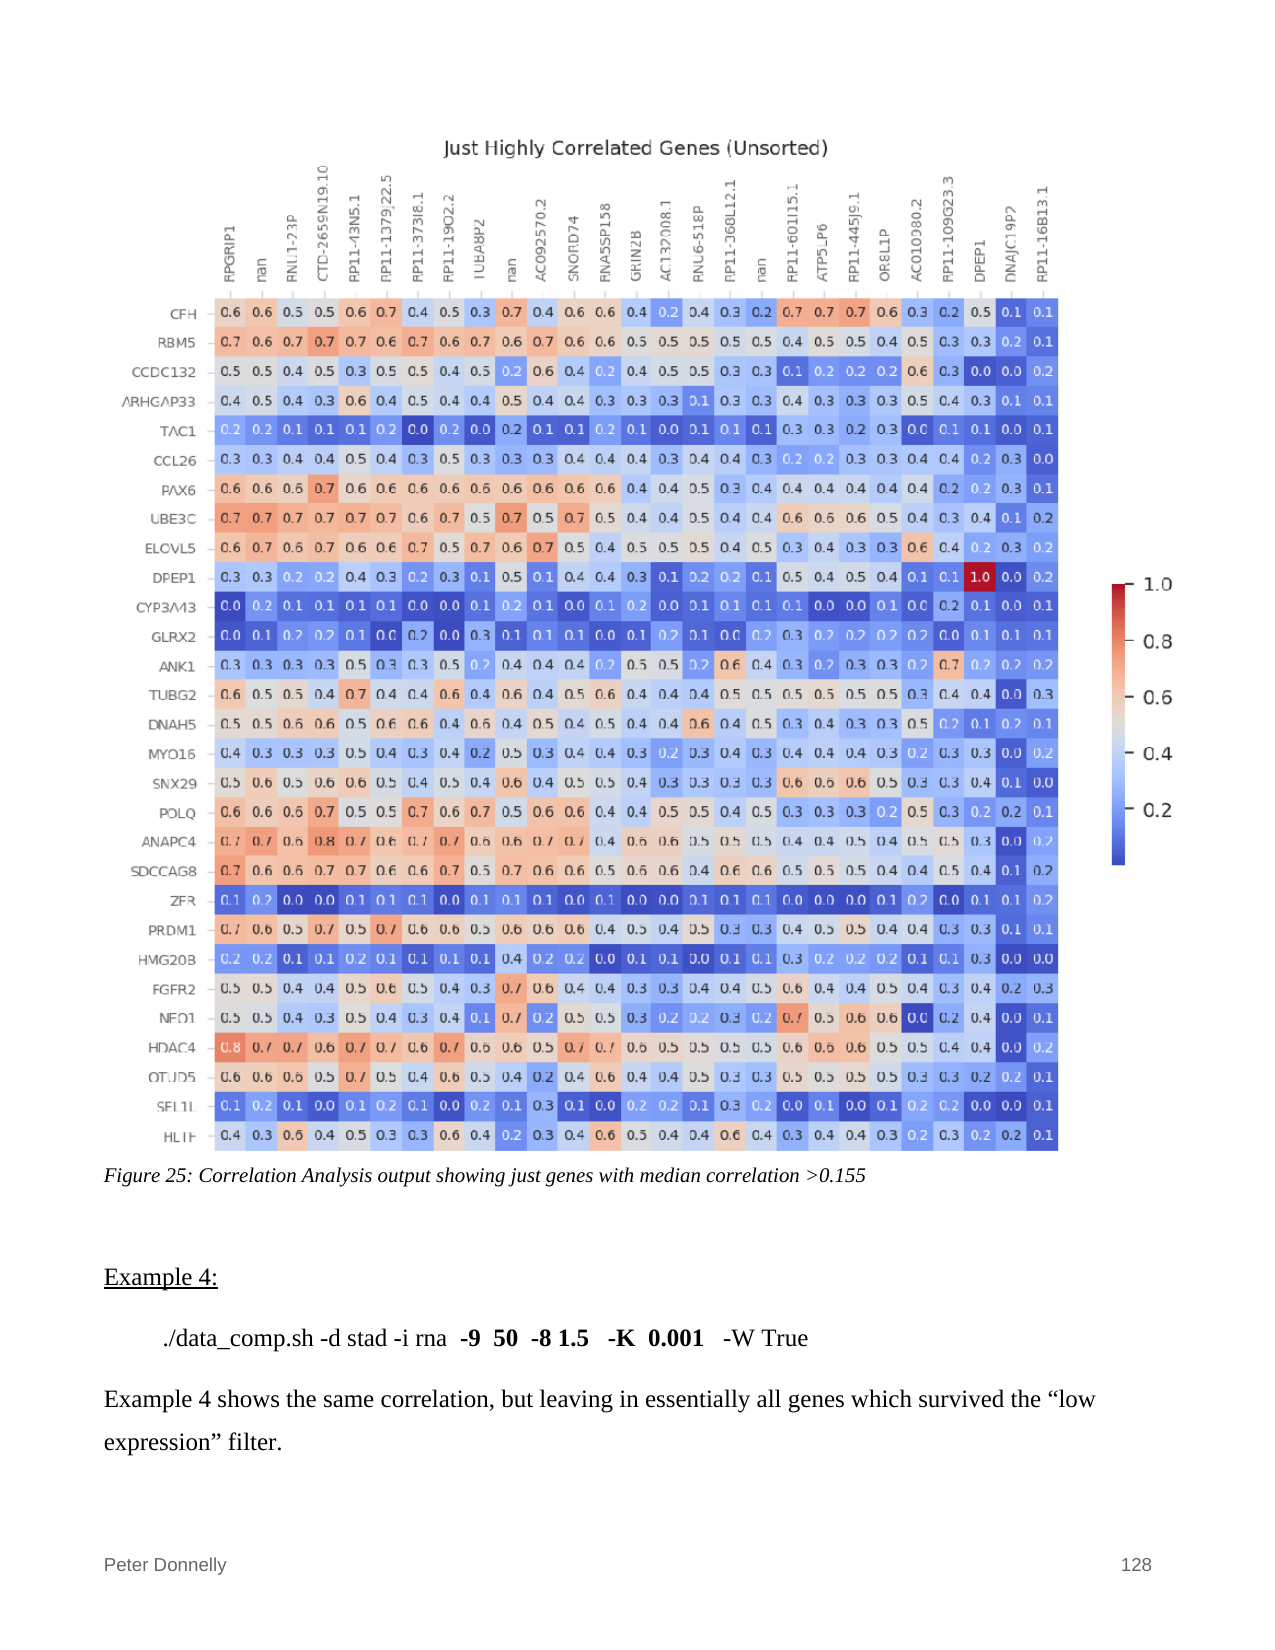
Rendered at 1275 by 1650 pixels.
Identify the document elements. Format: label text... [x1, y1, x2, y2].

picture [103, 132, 1182, 1163]
text Figure 25: Correlation Analysis output showing just genes with median correlation >0.155 [103, 1163, 1181, 1187]
text Example 4: [103, 1262, 1181, 1291]
text Example 4 shows the same correlation, but leaving in essentially all genes which survived the “low expression” filter. [103, 1384, 1181, 1456]
text ./data_comp.sh -d stad -i rna -9 50 -8 1.5 -K 0.001 -W True [162, 1323, 1181, 1352]
